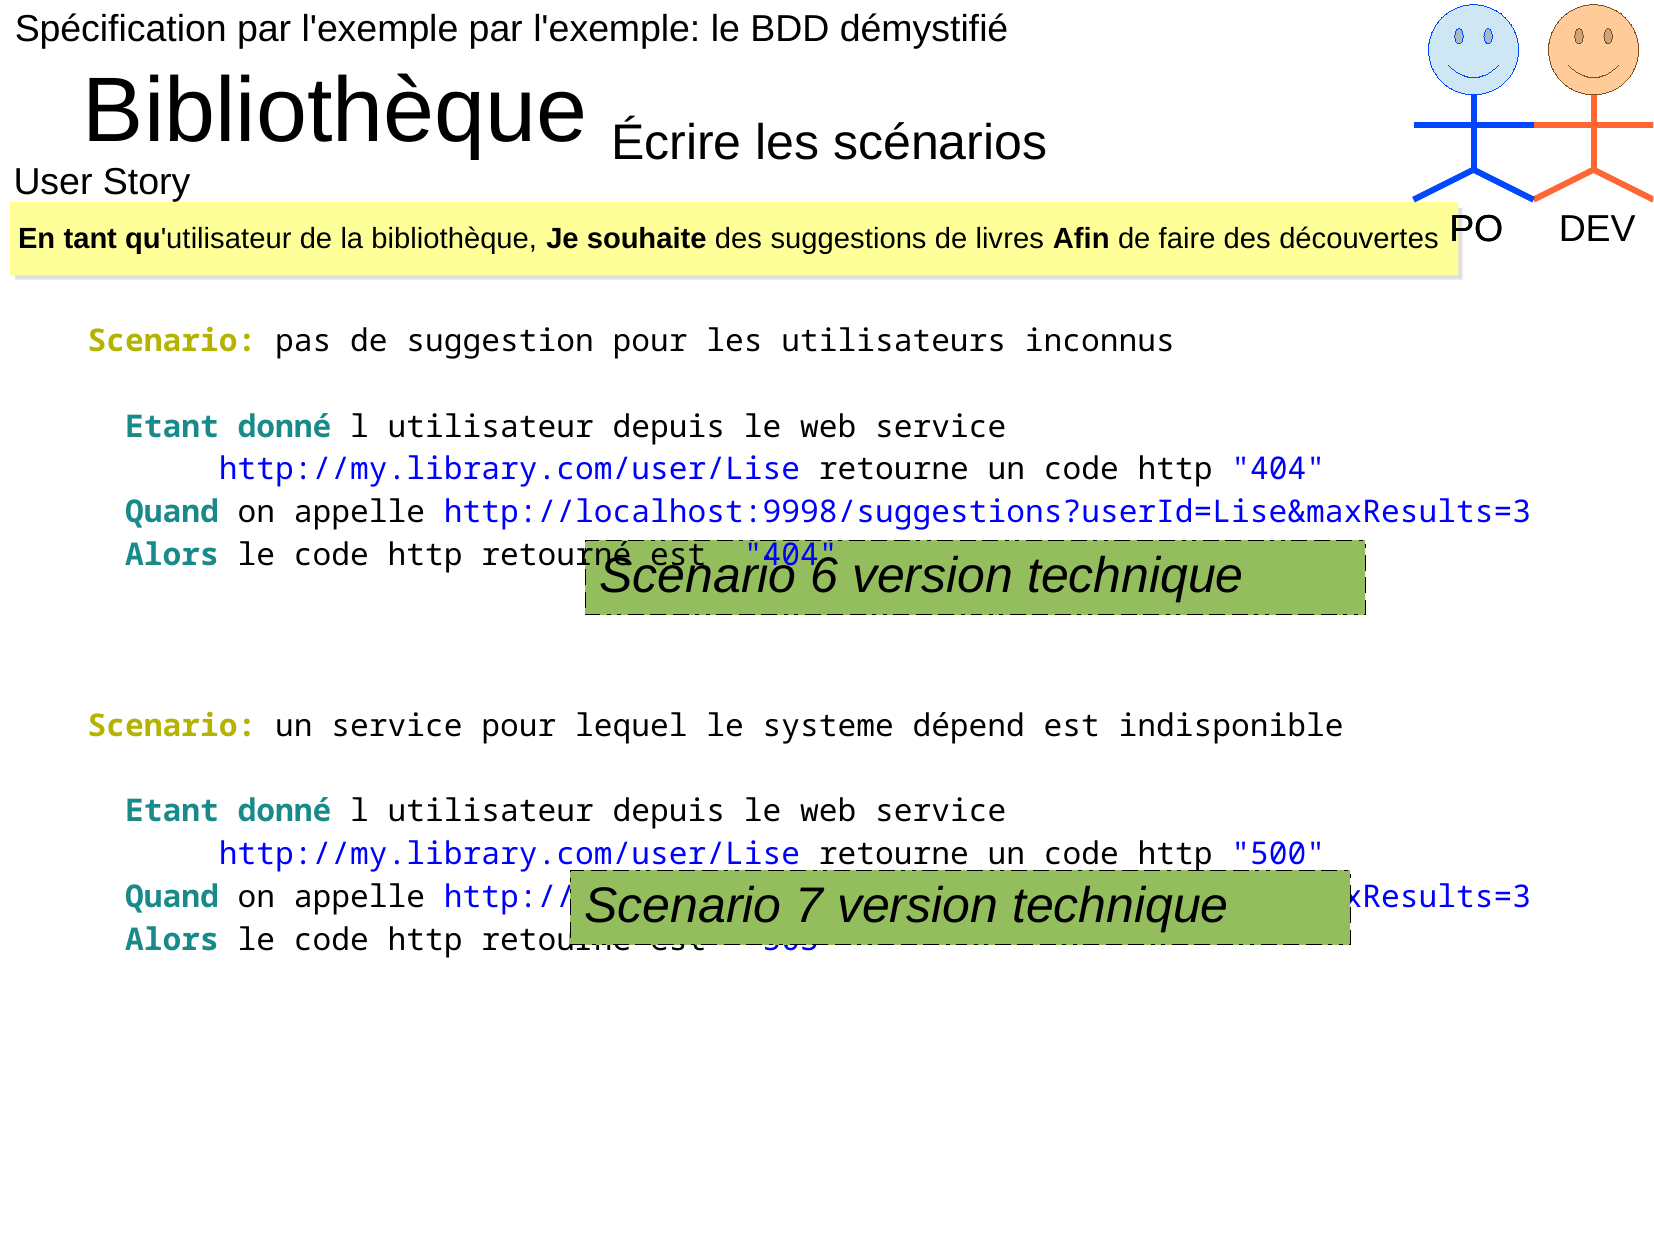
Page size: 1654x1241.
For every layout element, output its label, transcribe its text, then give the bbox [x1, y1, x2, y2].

text_box Scenario: pas de suggestion pour les utilisateurs inconnus Etant donné l utilisateur depuis le web service http://my.library.com/user/Lise retourne un code http "404" Quand on appelle http://localhost:9998/suggestions?userId=Lise&maxResults=3 Alors le code http retourné est "404" Scenario: un service pour lequel le systeme dépend est indisponible Etant donné l utilisateur depuis le web service http://my.library.com/user/Lise retourne un code http "500" Quand on appelle http://localhost:9998/suggestions?userId=Lise&maxResults=3 Alors le code http retourné est "503" [35, 270, 1547, 1096]
text_box Écrire les scénarios [596, 106, 1063, 178]
text_box DEV [1534, 199, 1654, 257]
text_box Scenario 7 version technique [570, 870, 1351, 945]
text_box User Story [0, 153, 82, 210]
text_box [1571, 4, 1639, 95]
text_box En tant qu'utilisateur de la bibliothèque, Je souhaite des suggestions de livres Afin de faire des découvertes [9, 210, 1459, 276]
title Bibliothèque [82, 5, 1571, 213]
text_box PO [1413, 213, 1534, 257]
text_box Spécification par l'exemple par l'exemple: le BDD démystifié [0, 0, 1024, 57]
